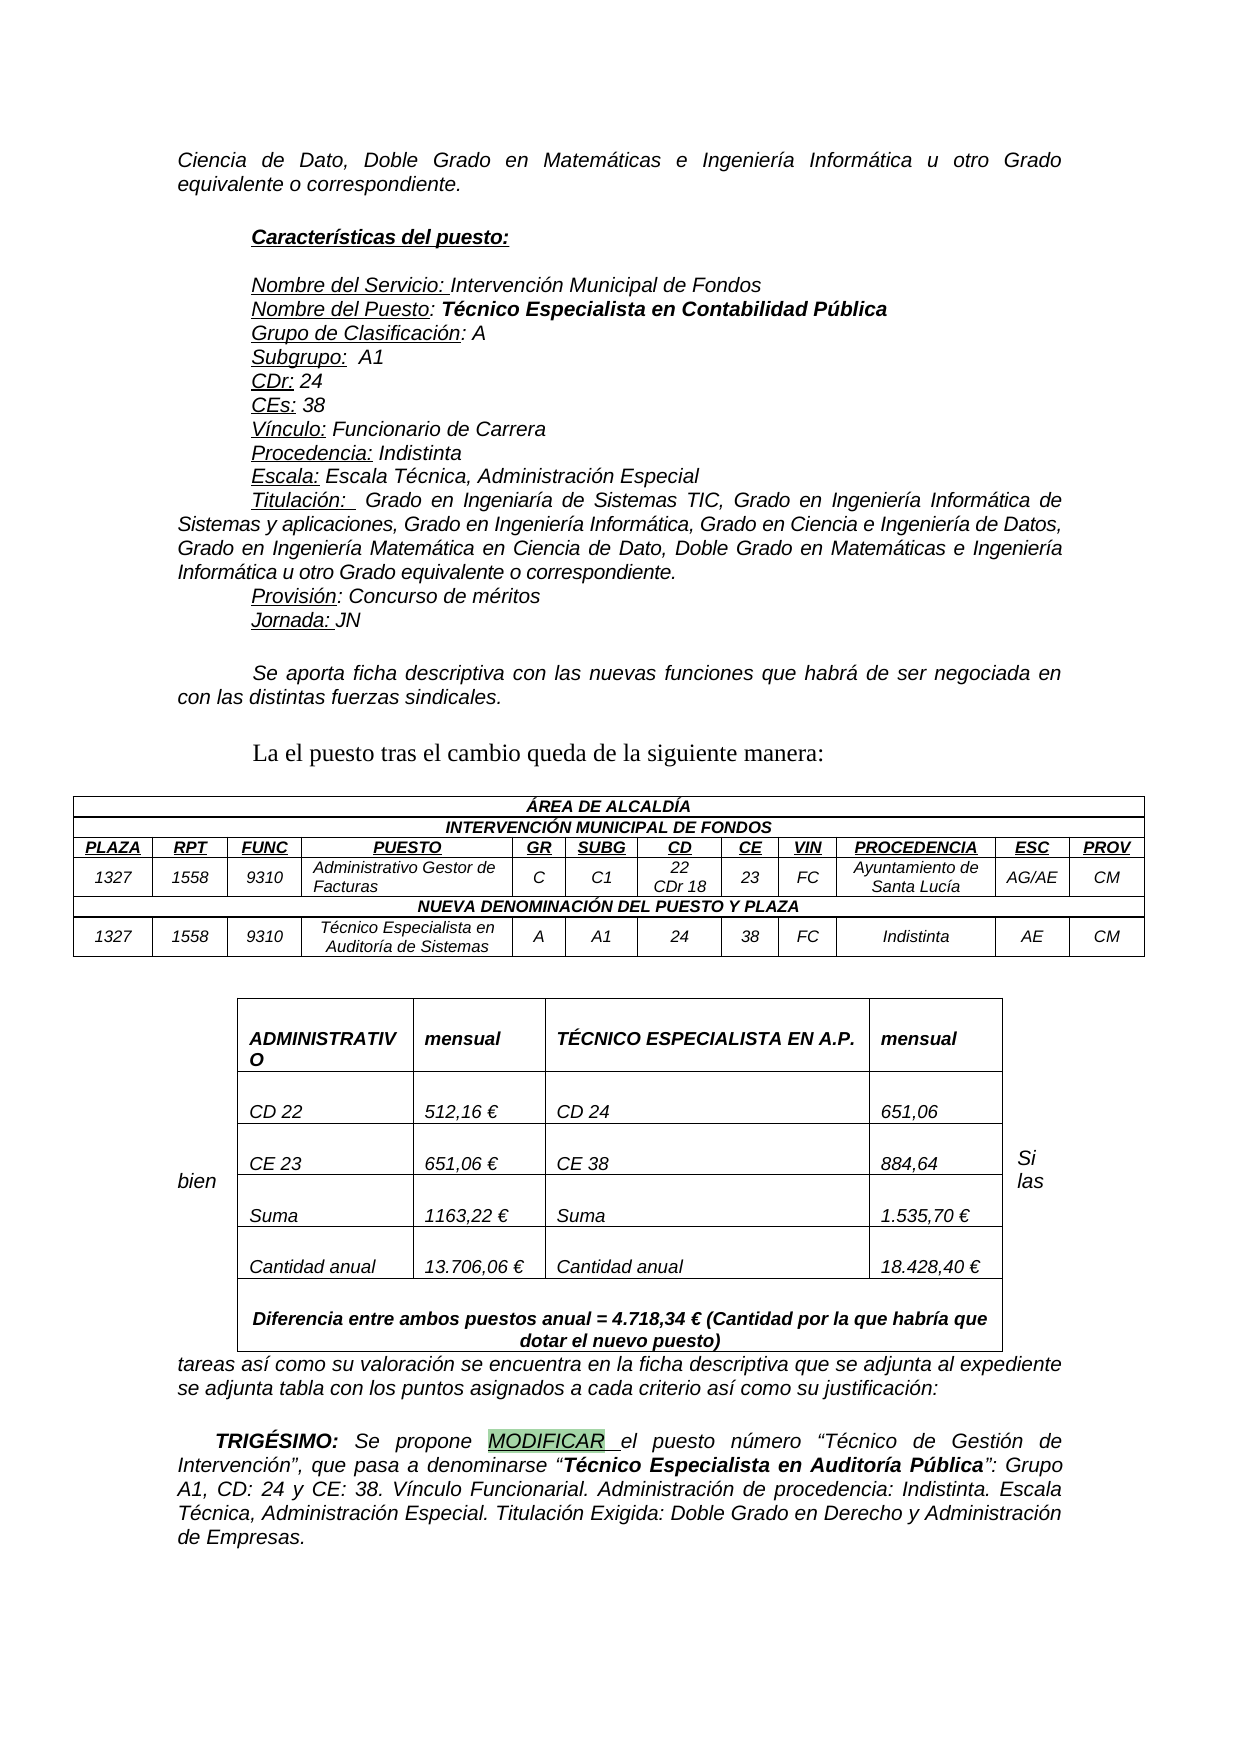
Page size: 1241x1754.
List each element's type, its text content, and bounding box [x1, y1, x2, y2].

table_cell AE [996, 918, 1069, 956]
table_cell 18.428,40 € [870, 1227, 1002, 1278]
text Procedencia: Indistinta [177, 440, 1063, 464]
table_cell 651,06 [870, 1072, 1002, 1122]
table_header TÉCNICO ESPECIALISTA EN A.P. [546, 999, 869, 1071]
table_cell Administrativo Gestor de Facturas [302, 858, 512, 896]
table_cell PUESTO [302, 838, 512, 857]
table_cell ESC [996, 838, 1069, 857]
table_cell CD 22 [238, 1072, 413, 1122]
text Si bien las tareas así como su valoración se encuentra en la ficha descriptiva que se adjunta al expediente se adjunta tabla con los puntos asignados a cada criterio así como su justificación: [177, 1145, 1063, 1400]
text Nombre del Puesto: Técnico Especialista en Contabilidad Pública [177, 297, 1063, 321]
table_cell CD 24 [546, 1072, 869, 1122]
text Subgrupo: A1 [177, 344, 1063, 368]
table_cell Cantidad anual [546, 1227, 869, 1278]
table_cell PLAZA [74, 838, 152, 857]
table_cell 1558 [153, 858, 227, 896]
table_cell Cantidad anual [238, 1227, 413, 1278]
table_cell 651,06 € [414, 1124, 545, 1174]
table_cell 1558 [153, 918, 227, 956]
table_cell 1327 [74, 918, 152, 956]
text Escala: Escala Técnica, Administración Especial [177, 464, 1063, 488]
table_cell PROV [1070, 838, 1144, 857]
table_header ADMINISTRATIVO [238, 999, 413, 1071]
table_cell A [513, 918, 565, 956]
table_cell AG/AE [996, 858, 1069, 896]
table_cell 512,16 € [414, 1072, 545, 1122]
text Grupo de Clasificación: A [177, 321, 1063, 344]
table_cell FUNC [228, 838, 301, 857]
table_cell 1.535,70 € [870, 1175, 1002, 1226]
table_cell C [513, 858, 565, 896]
text Titulación: Grado en Ingeniaría de Sistemas TIC, Grado en Ingeniería Informática de Sistemas y aplicaciones, Grado en Ingeniería Informática, Grado en Ciencia e Ingeniería de Datos, Grado en Ingeniería Matemática en Ciencia de Dato, Doble Grado en Matemáticas e Ingeniería Informática u otro Grado equivalente o correspondiente. [177, 488, 1063, 584]
table_cell SUBG [566, 838, 637, 857]
table_cell FC [779, 858, 836, 896]
table_cell INTERVENCIÓN MUNICIPAL DE FONDOS [74, 818, 1144, 837]
text Ciencia de Dato, Doble Grado en Matemáticas e Ingeniería Informática u otro Grado equivalente o correspondiente. [177, 148, 1063, 196]
table_cell 884,64 [870, 1124, 1002, 1174]
table_header mensual [870, 999, 1002, 1071]
table_cell 9310 [228, 858, 301, 896]
table_cell A1 [566, 918, 637, 956]
text TRIGÉSIMO: Se propone MODIFICAR el puesto número “Técnico de Gestión de Intervención”, que pasa a denominarse “Técnico Especialista en Auditoría Pública”: Grupo A1, CD: 24 y CE: 38. Vínculo Funcionarial. Administración de procedencia: Indistinta. Escala Técnica, Administración Especial. Titulación Exigida: Doble Grado en Derecho y Administración de Empresas. [177, 1429, 1063, 1549]
table_cell 38 [722, 918, 778, 956]
table_cell 9310 [228, 918, 301, 956]
table_cell CE 23 [238, 1124, 413, 1174]
table_cell CD [638, 838, 721, 857]
table_cell PROCEDENCIA [837, 838, 995, 857]
table_cell 22 CDr 18 [638, 858, 721, 896]
table_cell CM [1070, 858, 1144, 896]
table_cell VIN [779, 838, 836, 857]
table_cell 24 [638, 918, 721, 956]
table_cell CE [722, 838, 778, 857]
table_cell NUEVA DENOMINACIÓN DEL PUESTO Y PLAZA [74, 897, 1144, 916]
text Características del puesto: [177, 225, 1063, 249]
text Jornada: JN [177, 608, 1063, 632]
table_cell 1327 [74, 858, 152, 896]
table_cell 1163,22 € [414, 1175, 545, 1226]
table_cell Diferencia entre ambos puestos anual = 4.718,34 € (Cantidad por la que habría que dotar el nuevo puesto) [238, 1279, 1002, 1351]
text CEs: 38 [177, 392, 1063, 416]
table_cell 23 [722, 858, 778, 896]
table_cell Suma [546, 1175, 869, 1226]
table_cell Indistinta [837, 918, 995, 956]
table_cell RPT [153, 838, 227, 857]
table_cell CE 38 [546, 1124, 869, 1174]
table_cell FC [779, 918, 836, 956]
text CDr: 24 [177, 368, 1063, 392]
text Se aporta ficha descriptiva con las nuevas funciones que habrá de ser negociada en con las distintas fuerzas sindicales. [177, 661, 1063, 709]
table_cell 13.706,06 € [414, 1227, 545, 1278]
table_cell Ayuntamiento de Santa Lucía [837, 858, 995, 896]
table_cell C1 [566, 858, 637, 896]
table_cell GR [513, 838, 565, 857]
table_header mensual [414, 999, 545, 1071]
table_cell Técnico Especialista en Auditoría de Sistemas [302, 918, 512, 956]
table_cell Suma [238, 1175, 413, 1226]
text La el puesto tras el cambio queda de la siguiente manera: [177, 738, 1063, 767]
table_header ÁREA DE ALCALDÍA [74, 797, 1144, 816]
text Vínculo: Funcionario de Carrera [177, 416, 1063, 440]
text Nombre del Servicio: Intervención Municipal de Fondos [177, 273, 1063, 297]
table_cell CM [1070, 918, 1144, 956]
text Provisión: Concurso de méritos [177, 584, 1063, 608]
